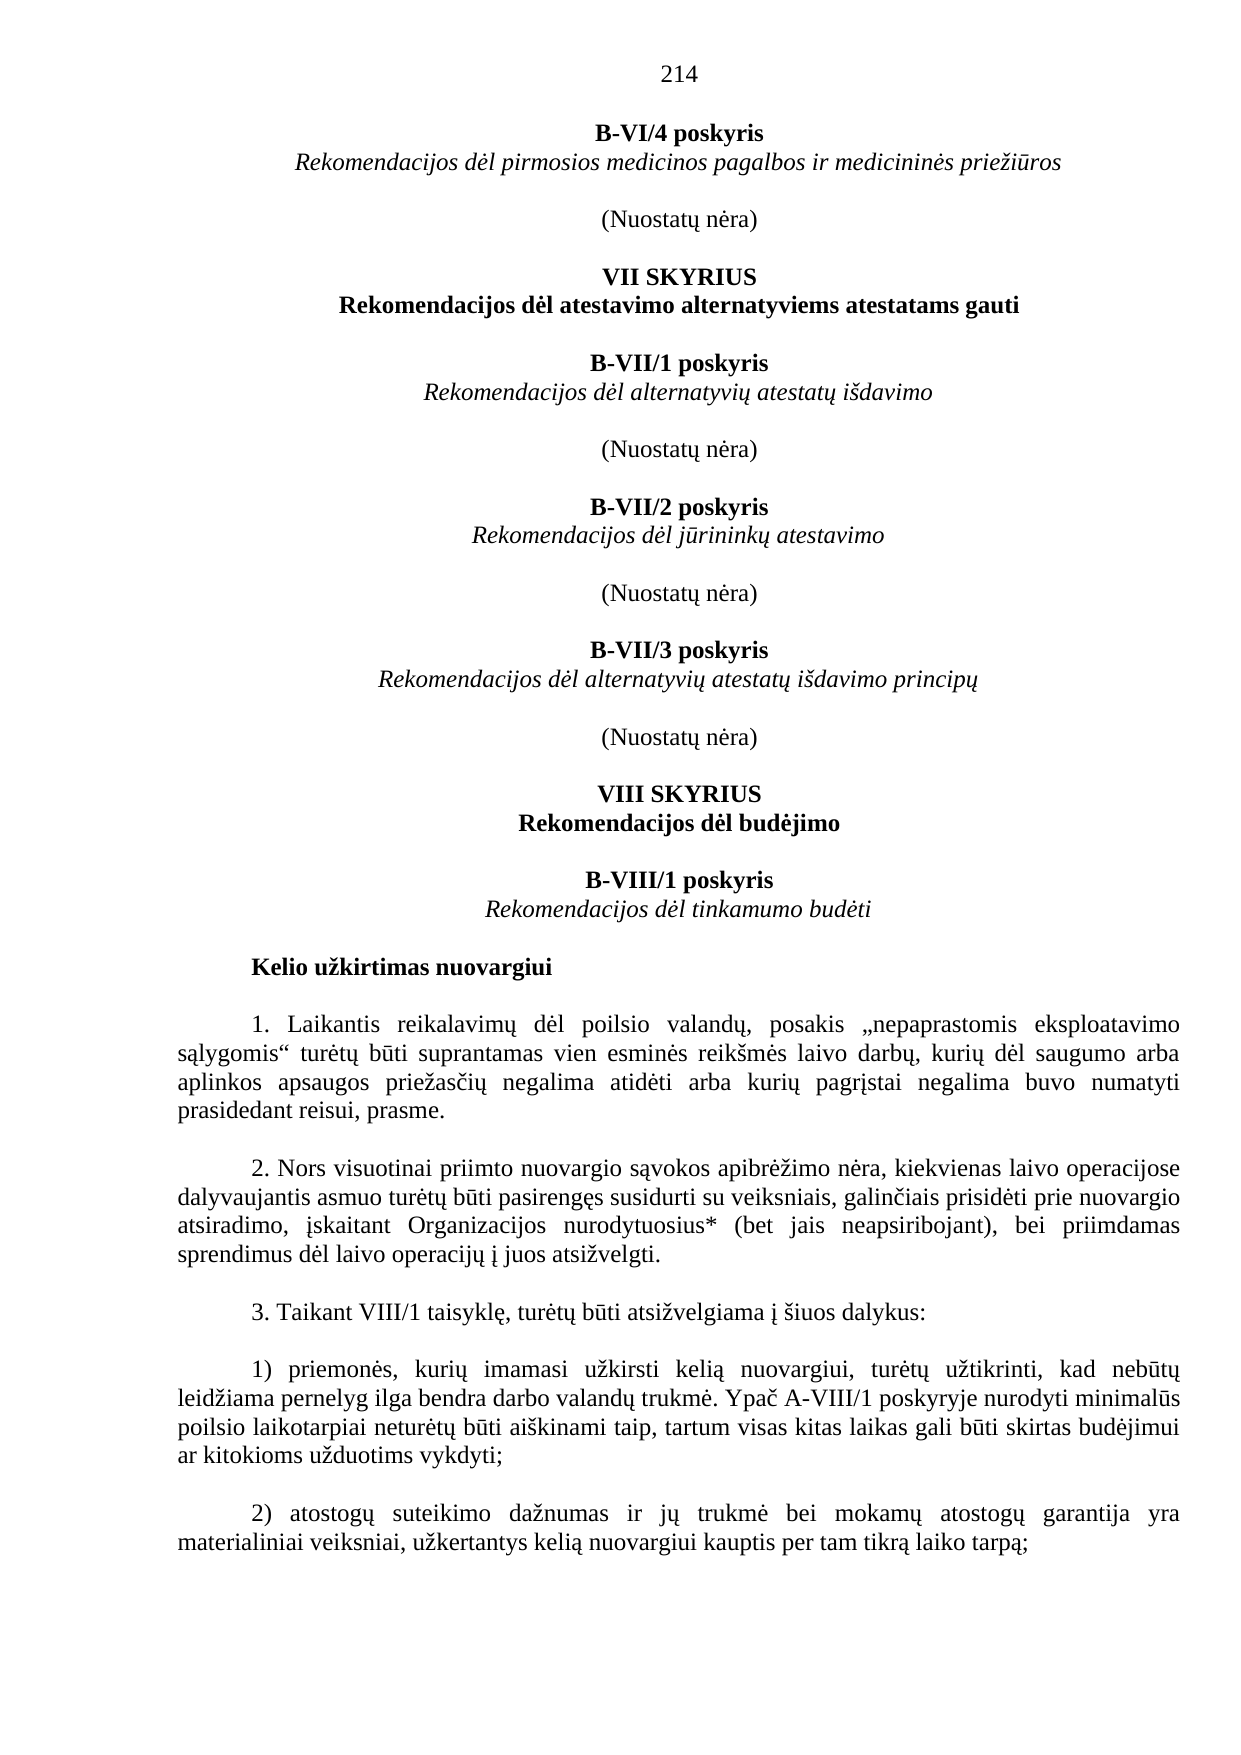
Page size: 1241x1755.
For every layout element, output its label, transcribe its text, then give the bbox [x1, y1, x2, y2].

text 1) priemonės, kurių imamasi užkirsti kelią nuovargiui, turėtų užtikrinti, kad nebūtų leidžiama pernelyg ilga bendra darbo valandų trukmė. Ypač A-VIII/1 poskyryje nurodyti minimalūs poilsio laikotarpiai neturėtų būti aiškinami taip, tartum visas kitas laikas gali būti skirtas budėjimui ar kitokioms užduotims vykdyti; [177, 1354, 1181, 1469]
text (Nuostatų nėra) [177, 434, 1181, 463]
text Kelio užkirtimas nuovargiui [177, 952, 1181, 981]
text VII skyrius [177, 262, 1181, 291]
text B-VII/2 poskyris [177, 492, 1181, 521]
text 2) atostogų suteikimo dažnumas ir jų trukmė bei mokamų atostogų garantija yra materialiniai veiksniai, užkertantys kelią nuovargiui kauptis per tam tikrą laiko tarpą; [177, 1498, 1181, 1556]
text Rekomendacijos dėl tinkamumo budėti [177, 894, 1181, 923]
text B-VIII/1 poskyris [177, 866, 1181, 894]
text B-VII/3 poskyris [177, 636, 1181, 664]
text 2. Nors visuotinai priimto nuovargio sąvokos apibrėžimo nėra, kiekvienas laivo operacijose dalyvaujantis asmuo turėtų būti pasirengęs susidurti su veiksniais, galinčiais prisidėti prie nuovargio atsiradimo, įskaitant Organizacijos nurodytuosius* (bet jais neapsiribojant), bei priimdamas sprendimus dėl laivo operacijų į juos atsižvelgti. [177, 1153, 1181, 1268]
text Rekomendacijos dėl atestavimo alternatyviems atestatams gauti [177, 291, 1181, 319]
text B-VI/4 poskyris [177, 118, 1181, 147]
text (Nuostatų nėra) [177, 204, 1181, 233]
text B-VII/1 poskyris [177, 348, 1181, 377]
text (Nuostatų nėra) [177, 722, 1181, 751]
text 3. Taikant VIII/1 taisyklę, turėtų būti atsižvelgiama į šiuos dalykus: [177, 1297, 1181, 1326]
text 1. Laikantis reikalavimų dėl poilsio valandų, posakis „nepaprastomis eksploatavimo sąlygomis“ turėtų būti suprantamas vien esminės reikšmės laivo darbų, kurių dėl saugumo arba aplinkos apsaugos priežasčių negalima atidėti arba kurių pagrįstai negalima buvo numatyti prasidedant reisui, prasme. [177, 1009, 1181, 1124]
text Rekomendacijos dėl alternatyvių atestatų išdavimo [177, 377, 1181, 406]
text Rekomendacijos dėl jūrininkų atestavimo [177, 521, 1181, 549]
text Rekomendacijos dėl pirmosios medicinos pagalbos ir medicininės priežiūros [177, 147, 1181, 176]
text (Nuostatų nėra) [177, 578, 1181, 607]
text Rekomendacijos dėl alternatyvių atestatų išdavimo principų [177, 664, 1181, 693]
text Rekomendacijos dėl budėjimo [177, 808, 1181, 837]
text VIII skyrius [177, 779, 1181, 808]
